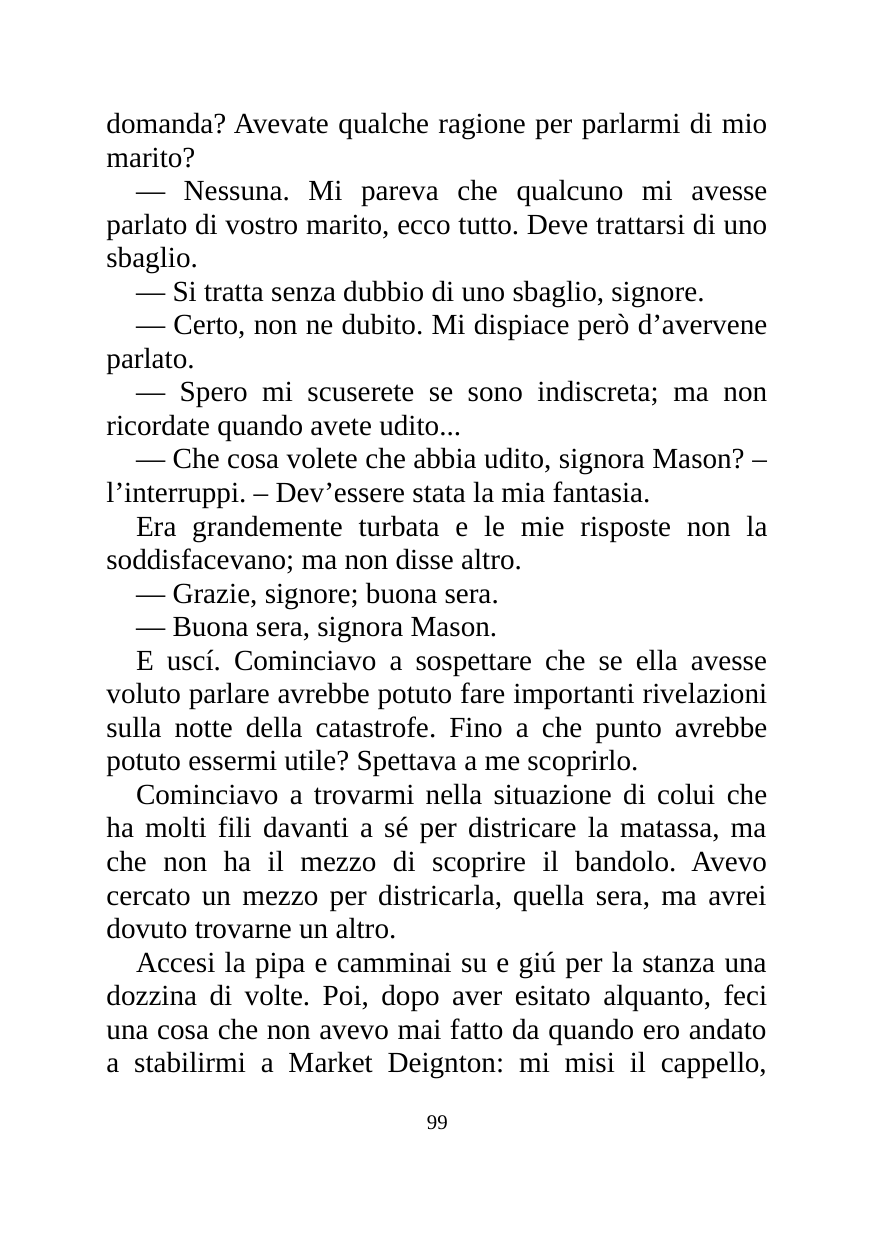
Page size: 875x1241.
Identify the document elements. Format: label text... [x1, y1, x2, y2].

text — Grazie, signore; buona sera. [106, 576, 768, 609]
text Cominciavo a trovarmi nella situazione di colui che ha molti fili davanti a sé per districare la matassa, ma che non ha il mezzo di scoprire il bandolo. Avevo cercato un mezzo per districarla, quella sera, ma avrei dovuto trovarne un altro. [106, 777, 768, 945]
text Era grandemente turbata e le mie risposte non la soddisfacevano; ma non disse altro. [106, 509, 768, 576]
text — Nessuna. Mi pareva che qualcuno mi avesse parlato di vostro marito, ecco tutto. Deve trattarsi di uno sbaglio. [106, 173, 768, 274]
text Accesi la pipa e camminai su e giú per la stanza una dozzina di volte. Poi, dopo aver esitato alquanto, feci una cosa che non avevo mai fatto da quando ero andato a stabilirmi a Market Deignton: mi misi il cappello, [106, 945, 768, 1079]
text — Che cosa volete che abbia udito, signora Mason? – l’interruppi. – Dev’essere stata la mia fantasia. [106, 442, 768, 509]
text — Certo, non ne dubito. Mi dispiace però d’avervene parlato. [106, 307, 768, 374]
text — Si tratta senza dubbio di uno sbaglio, signore. [106, 274, 768, 307]
text — Spero mi scuserete se sono indiscreta; ma non ricordate quando avete udito... [106, 374, 768, 442]
text E uscí. Cominciavo a sospettare che se ella avesse voluto parlare avrebbe potuto fare importanti rivelazioni sulla notte della catastrofe. Fino a che punto avrebbe potuto essermi utile? Spettava a me scoprirlo. [106, 643, 768, 777]
text — Buona sera, signora Mason. [106, 609, 768, 643]
text domanda? Avevate qualche ragione per parlarmi di mio marito? [106, 106, 768, 173]
